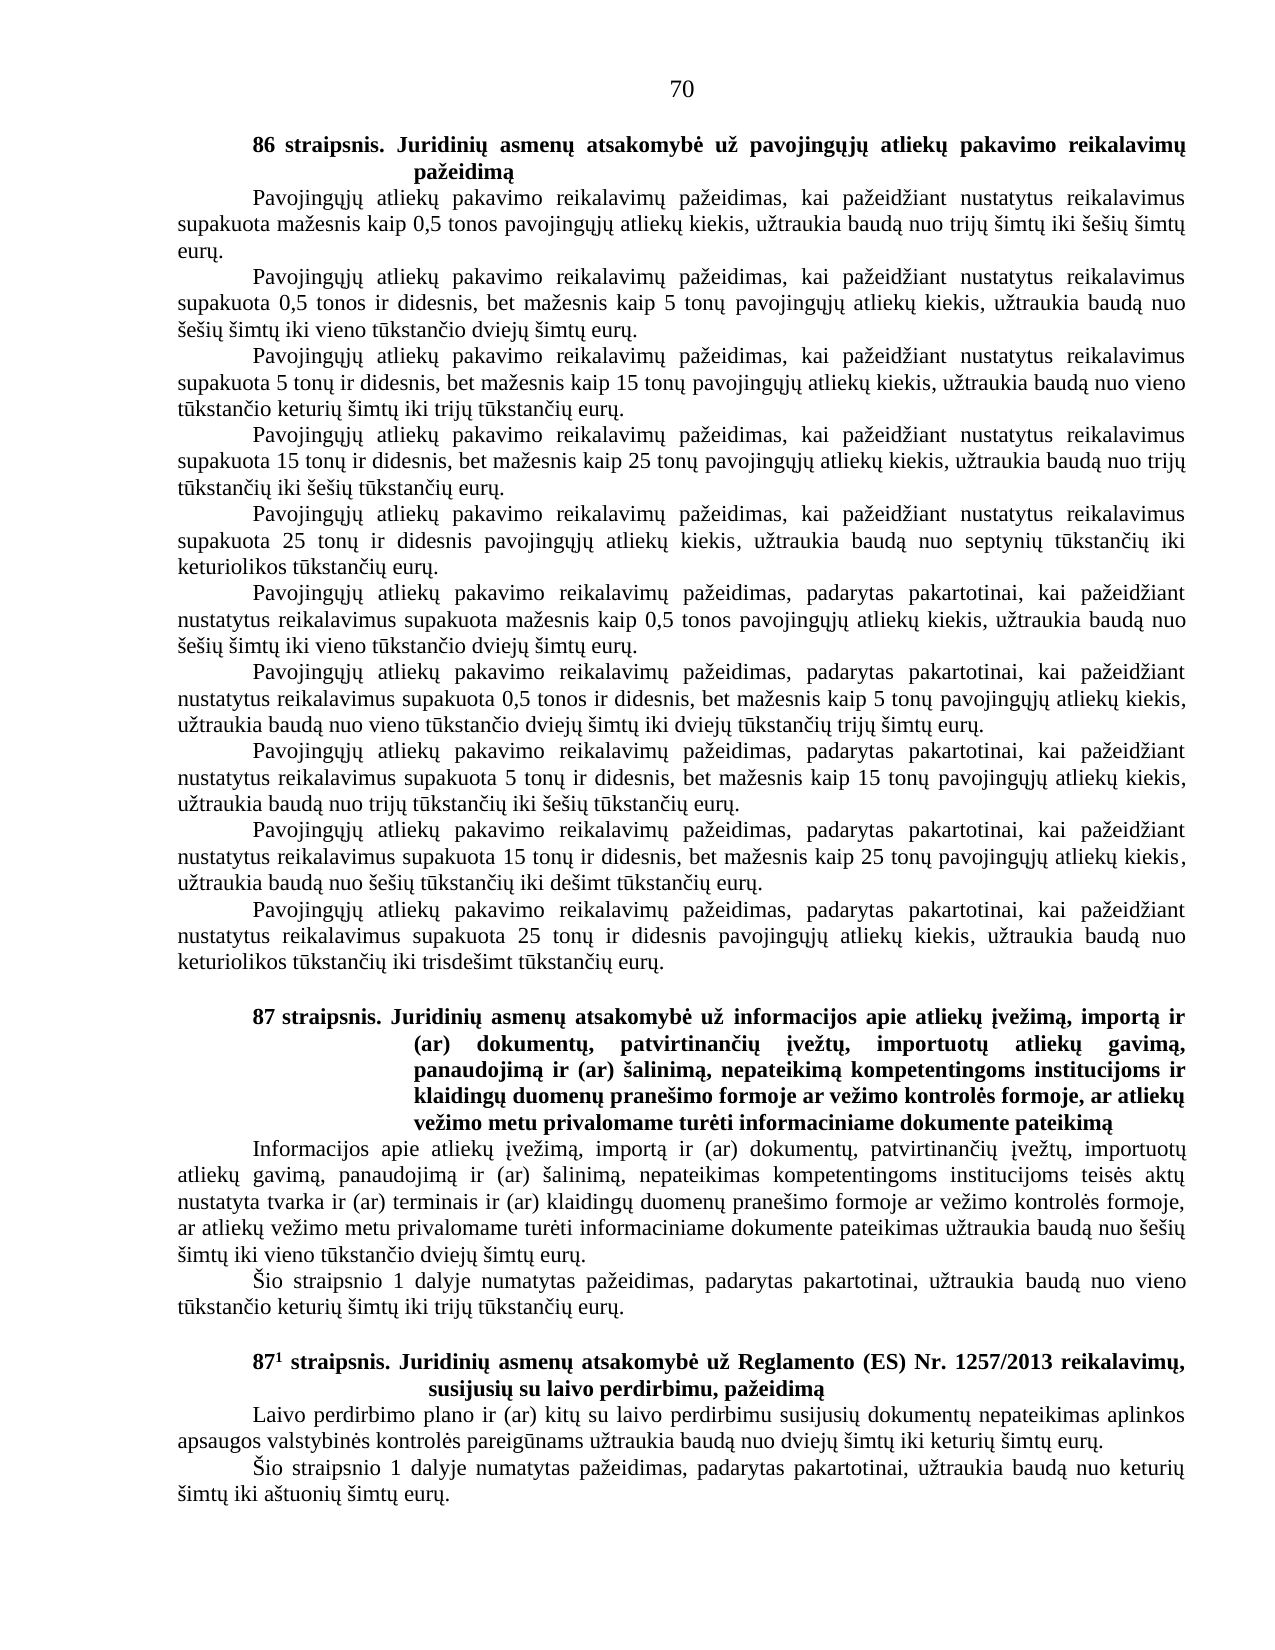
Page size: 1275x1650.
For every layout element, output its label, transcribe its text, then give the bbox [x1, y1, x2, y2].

text Pavojingųjų atliekų pakavimo reikalavimų pažeidimas, kai pažeidžiant nustatytus reikalavimus supakuota 25 tonų ir didesnis pavojingųjų atliekų kiekis, užtraukia baudą nuo septynių tūkstančių iki keturiolikos tūkstančių eurų. [177, 500, 1186, 579]
text 86 straipsnis. Juridinių asmenų atsakomybė už pavojingųjų atliekų pakavimo reikalavimų pažeidimą [252, 131, 1186, 184]
text Laivo perdirbimo plano ir (ar) kitų su laivo perdirbimu susijusių dokumentų nepateikimas aplinkos apsaugos valstybinės kontrolės pareigūnams užtraukia baudą nuo dviejų šimtų iki keturių šimtų eurų. [177, 1401, 1186, 1454]
text Pavojingųjų atliekų pakavimo reikalavimų pažeidimas, padarytas pakartotinai, kai pažeidžiant nustatytus reikalavimus supakuota 5 tonų ir didesnis, bet mažesnis kaip 15 tonų pavojingųjų atliekų kiekis, užtraukia baudą nuo trijų tūkstančių iki šešių tūkstančių eurų. [177, 737, 1186, 817]
text Pavojingųjų atliekų pakavimo reikalavimų pažeidimas, kai pažeidžiant nustatytus reikalavimus supakuota mažesnis kaip 0,5 tonos pavojingųjų atliekų kiekis, užtraukia baudą nuo trijų šimtų iki šešių šimtų eurų. [177, 184, 1186, 263]
text 87 straipsnis. Juridinių asmenų atsakomybė už informacijos apie atliekų įvežimą, importą ir (ar) dokumentų, patvirtinančių įvežtų, importuotų atliekų gavimą, panaudojimą ir (ar) šalinimą, nepateikimą kompetentingoms institucijoms ir klaidingų duomenų pranešimo formoje ar vežimo kontrolės formoje, ar atliekų vežimo metu privalomame turėti informaciniame dokumente pateikimą [252, 1003, 1186, 1135]
text Pavojingųjų atliekų pakavimo reikalavimų pažeidimas, padarytas pakartotinai, kai pažeidžiant nustatytus reikalavimus supakuota 0,5 tonos ir didesnis, bet mažesnis kaip 5 tonų pavojingųjų atliekų kiekis, užtraukia baudą nuo vieno tūkstančio dviejų šimtų iki dviejų tūkstančių trijų šimtų eurų. [177, 658, 1186, 737]
text 871 straipsnis. Juridinių asmenų atsakomybė už Reglamento (ES) Nr. 1257/2013 reikalavimų, susijusių su laivo perdirbimu, pažeidimą [252, 1348, 1186, 1401]
text Pavojingųjų atliekų pakavimo reikalavimų pažeidimas, padarytas pakartotinai, kai pažeidžiant nustatytus reikalavimus supakuota 25 tonų ir didesnis pavojingųjų atliekų kiekis, užtraukia baudą nuo keturiolikos tūkstančių iki trisdešimt tūkstančių eurų. [177, 896, 1186, 975]
text Pavojingųjų atliekų pakavimo reikalavimų pažeidimas, kai pažeidžiant nustatytus reikalavimus supakuota 5 tonų ir didesnis, bet mažesnis kaip 15 tonų pavojingųjų atliekų kiekis, užtraukia baudą nuo vieno tūkstančio keturių šimtų iki trijų tūkstančių eurų. [177, 342, 1186, 421]
text Pavojingųjų atliekų pakavimo reikalavimų pažeidimas, padarytas pakartotinai, kai pažeidžiant nustatytus reikalavimus supakuota 15 tonų ir didesnis, bet mažesnis kaip 25 tonų pavojingųjų atliekų kiekis, užtraukia baudą nuo šešių tūkstančių iki dešimt tūkstančių eurų. [177, 817, 1186, 896]
text Informacijos apie atliekų įvežimą, importą ir (ar) dokumentų, patvirtinančių įvežtų, importuotų atliekų gavimą, panaudojimą ir (ar) šalinimą, nepateikimas kompetentingoms institucijoms teisės aktų nustatyta tvarka ir (ar) terminais ir (ar) klaidingų duomenų pranešimo formoje ar vežimo kontrolės formoje, ar atliekų vežimo metu privalomame turėti informaciniame dokumente pateikimas užtraukia baudą nuo šešių šimtų iki vieno tūkstančio dviejų šimtų eurų. [177, 1135, 1186, 1267]
text Pavojingųjų atliekų pakavimo reikalavimų pažeidimas, kai pažeidžiant nustatytus reikalavimus supakuota 0,5 tonos ir didesnis, bet mažesnis kaip 5 tonų pavojingųjų atliekų kiekis, užtraukia baudą nuo šešių šimtų iki vieno tūkstančio dviejų šimtų eurų. [177, 263, 1186, 342]
text Pavojingųjų atliekų pakavimo reikalavimų pažeidimas, padarytas pakartotinai, kai pažeidžiant nustatytus reikalavimus supakuota mažesnis kaip 0,5 tonos pavojingųjų atliekų kiekis, užtraukia baudą nuo šešių šimtų iki vieno tūkstančio dviejų šimtų eurų. [177, 579, 1186, 658]
text Šio straipsnio 1 dalyje numatytas pažeidimas, padarytas pakartotinai, užtraukia baudą nuo vieno tūkstančio keturių šimtų iki trijų tūkstančių eurų. [177, 1267, 1186, 1320]
text Šio straipsnio 1 dalyje numatytas pažeidimas, padarytas pakartotinai, užtraukia baudą nuo keturių šimtų iki aštuonių šimtų eurų. [177, 1454, 1186, 1507]
text Pavojingųjų atliekų pakavimo reikalavimų pažeidimas, kai pažeidžiant nustatytus reikalavimus supakuota 15 tonų ir didesnis, bet mažesnis kaip 25 tonų pavojingųjų atliekų kiekis, užtraukia baudą nuo trijų tūkstančių iki šešių tūkstančių eurų. [177, 421, 1186, 500]
